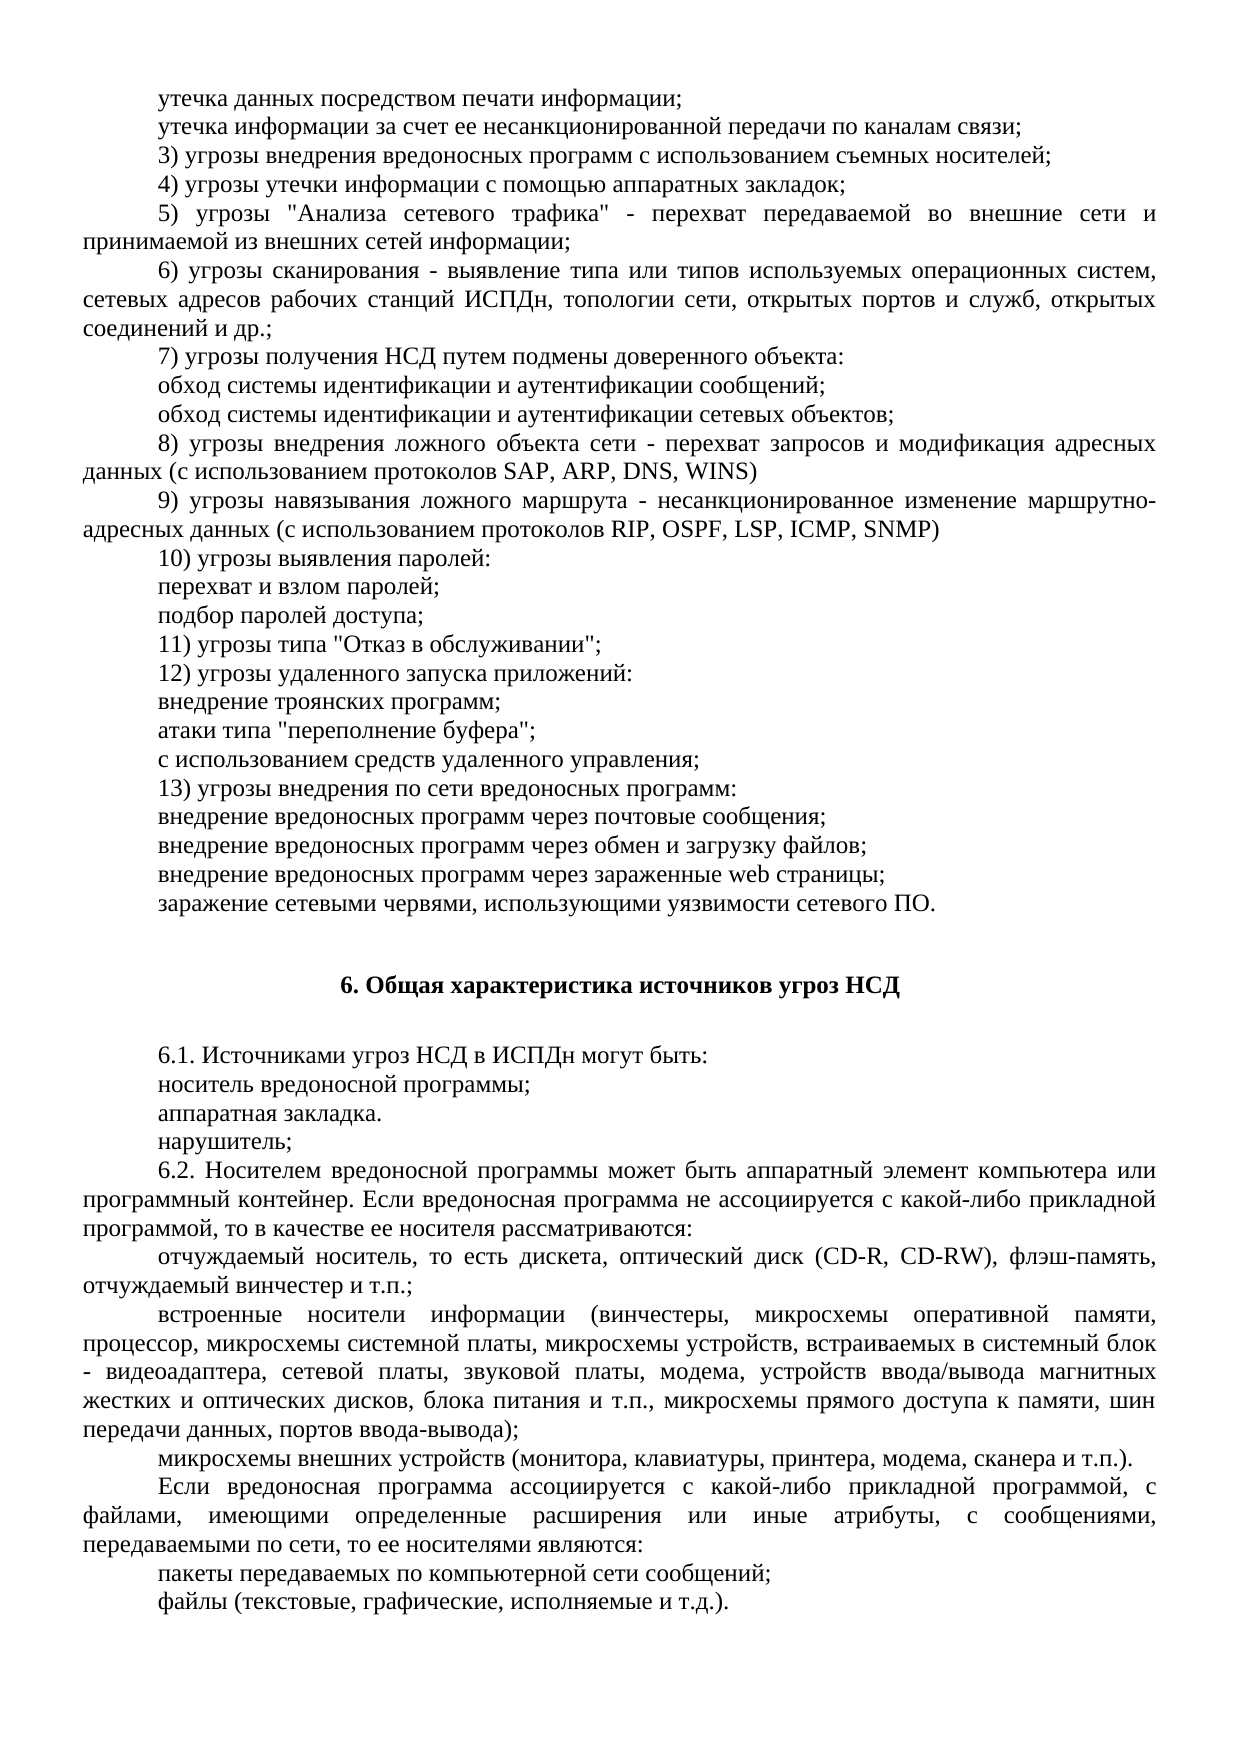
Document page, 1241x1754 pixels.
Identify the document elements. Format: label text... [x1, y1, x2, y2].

text нарушитель; [83, 1126, 1157, 1155]
text утечка данных посредством печати информации; [83, 83, 1157, 111]
text обход системы идентификации и аутентификации сообщений; [83, 370, 1157, 399]
text отчуждаемый носитель, то есть дискета, оптический диск (CD-R, CD-RW), флэш-память, отчуждаемый винчестер и т.п.; [83, 1241, 1157, 1299]
text внедрение троянских программ; [83, 686, 1157, 715]
text микросхемы внешних устройств (монитора, клавиатуры, принтера, модема, сканера и т.п.). [83, 1443, 1157, 1471]
text файлы (текстовые, графические, исполняемые и т.д.). [83, 1586, 1157, 1615]
text подбор паролей доступа; [83, 600, 1157, 629]
text с использованием средств удаленного управления; [83, 744, 1157, 773]
text Если вредоносная программа ассоциируется с какой-либо прикладной программой, с файлами, имеющими определенные расширения или иные атрибуты, с сообщениями, передаваемыми по сети, то ее носителями являются: [83, 1471, 1157, 1558]
text утечка информации за счет ее несанкционированной передачи по каналам связи; [83, 111, 1157, 140]
text заражение сетевыми червями, использующими уязвимости сетевого ПО. [83, 888, 1157, 916]
text встроенные носители информации (винчестеры, микросхемы оперативной памяти, процессор, микросхемы системной платы, микросхемы устройств, встраиваемых в системный блок - видеоадаптера, сетевой платы, звуковой платы, модема, устройств ввода/вывода магнитных жестких и оптических дисков, блока питания и т.п., микросхемы прямого доступа к памяти, шин передачи данных, портов ввода-вывода); [83, 1299, 1157, 1443]
text 4) угрозы утечки информации с помощью аппаратных закладок; [83, 169, 1157, 198]
subtitle 6. Общая характеристика источников угроз НСД [83, 970, 1157, 999]
text обход системы идентификации и аутентификации сетевых объектов; [83, 399, 1157, 428]
text аппаратная закладка. [83, 1098, 1157, 1126]
text носитель вредоносной программы; [83, 1069, 1157, 1098]
text 6.1. Источниками угроз НСД в ИСПДн могут быть: [83, 1040, 1157, 1069]
text 12) угрозы удаленного запуска приложений: [83, 658, 1157, 686]
text перехват и взлом паролей; [83, 571, 1157, 600]
text 10) угрозы выявления паролей: [83, 543, 1157, 571]
text внедрение вредоносных программ через почтовые сообщения; [83, 801, 1157, 830]
text 9) угрозы навязывания ложного маршрута - несанкционированное изменение маршрутно-адресных данных (с использованием протоколов RIP, OSPF, LSP, ICMP, SNMP) [83, 485, 1157, 543]
text 13) угрозы внедрения по сети вредоносных программ: [83, 773, 1157, 801]
text 5) угрозы "Анализа сетевого трафика" - перехват передаваемой во внешние сети и принимаемой из внешних сетей информации; [83, 198, 1157, 255]
text 6.2. Носителем вредоносной программы может быть аппаратный элемент компьютера или программный контейнер. Если вредоносная программа не ассоциируется с какой-либо прикладной программой, то в качестве ее носителя рассматриваются: [83, 1155, 1157, 1241]
text внедрение вредоносных программ через обмен и загрузку файлов; [83, 830, 1157, 859]
text 3) угрозы внедрения вредоносных программ с использованием съемных носителей; [83, 140, 1157, 169]
text 7) угрозы получения НСД путем подмены доверенного объекта: [83, 341, 1157, 370]
text 11) угрозы типа "Отказ в обслуживании"; [83, 629, 1157, 658]
text 8) угрозы внедрения ложного объекта сети - перехват запросов и модификация адресных данных (с использованием протоколов SAP, ARP, DNS, WINS) [83, 428, 1157, 485]
text атаки типа "переполнение буфера"; [83, 715, 1157, 744]
text внедрение вредоносных программ через зараженные web страницы; [83, 859, 1157, 888]
text 6) угрозы сканирования - выявление типа или типов используемых операционных систем, сетевых адресов рабочих станций ИСПДн, топологии сети, открытых портов и служб, открытых соединений и др.; [83, 255, 1157, 341]
text пакеты передаваемых по компьютерной сети сообщений; [83, 1558, 1157, 1586]
